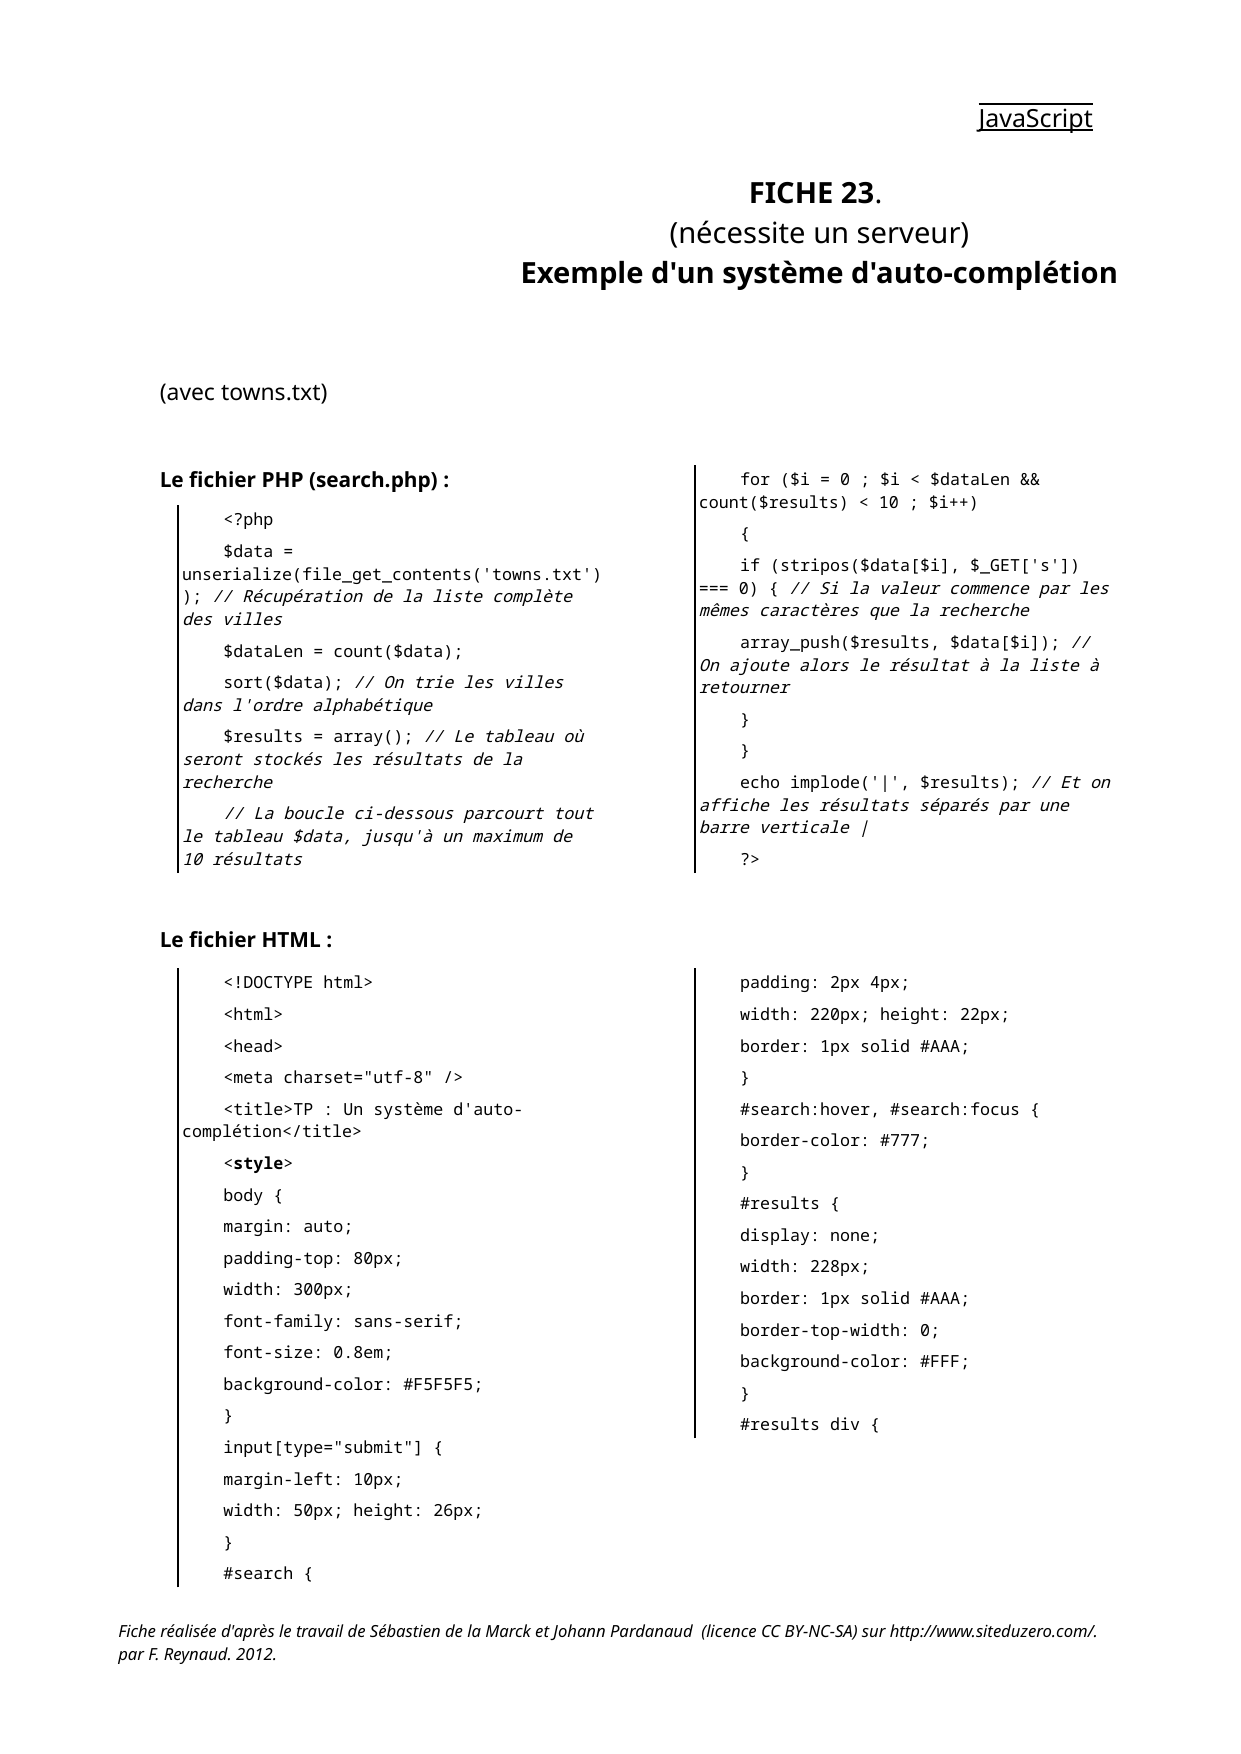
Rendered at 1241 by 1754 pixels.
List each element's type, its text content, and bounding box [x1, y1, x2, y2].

text margin: auto; [179, 1212, 605, 1240]
text $dataLen = count($data); [179, 636, 605, 665]
text border-color: #777; [696, 1126, 1122, 1154]
text <title>TP : Un système d'auto-complétion</title> [179, 1094, 605, 1146]
text // La boucle ci-dessous parcourt tout le tableau $data, jusqu'à un maximum de 10 résultats [179, 799, 605, 873]
text } [696, 736, 1122, 765]
text font-family: sans-serif; [179, 1306, 605, 1335]
text width: 50px; height: 26px; [179, 1496, 605, 1524]
subtitle Exemple d'un système d'auto-complétion [516, 252, 1122, 292]
text $data = unserialize(file_get_contents('towns.txt')); // Récupération de la liste complète des villes [179, 537, 605, 633]
text #results div { [696, 1410, 1122, 1438]
text width: 220px; height: 22px; [696, 1000, 1122, 1028]
text $results = array(); // Le tableau où seront stockés les résultats de la recherche [179, 722, 605, 796]
text width: 228px; [696, 1252, 1122, 1281]
text { [696, 519, 1122, 548]
text background-color: #F5F5F5; [179, 1369, 605, 1398]
subtitle (nécessite un serveur) [516, 212, 1122, 252]
text } [696, 1378, 1122, 1407]
text input[type="submit"] { [179, 1433, 605, 1461]
text <style> [179, 1149, 605, 1177]
text #results { [696, 1189, 1122, 1218]
subtitle FICHE 23. [516, 172, 1122, 212]
text body { [179, 1180, 605, 1209]
text } [696, 1157, 1122, 1186]
text padding-top: 80px; [179, 1243, 605, 1272]
text font-size: 0.8em; [179, 1338, 605, 1367]
text echo implode('|', $results); // Et on affiche les résultats séparés par une barre verticale | [696, 768, 1122, 842]
text } [696, 1063, 1122, 1091]
text array_push($results, $data[$i]); // On ajoute alors le résultat à la liste à retourner [696, 628, 1122, 702]
text padding: 2px 4px; [696, 968, 1122, 997]
text sort($data); // On trie les villes dans l'ordre alphabétique [179, 668, 605, 719]
text #search:hover, #search:focus { [696, 1094, 1122, 1123]
text #search { [179, 1559, 605, 1587]
text } [179, 1527, 605, 1556]
text margin-left: 10px; [179, 1464, 605, 1493]
text Le fichier PHP (search.php) : [118, 465, 605, 493]
text <meta charset="utf-8" /> [179, 1063, 605, 1091]
text width: 300px; [179, 1275, 605, 1303]
text background-color: #FFF; [696, 1347, 1122, 1375]
text border-top-width: 0; [696, 1315, 1122, 1344]
text (avec towns.txt) [118, 376, 1122, 407]
text display: none; [696, 1221, 1122, 1249]
text ?> [696, 845, 1122, 873]
text <?php [179, 505, 605, 533]
text if (stripos($data[$i], $_GET['s']) === 0) { // Si la valeur commence par les mêmes caractères que la recherche [696, 551, 1122, 624]
text <head> [179, 1031, 605, 1060]
text } [179, 1401, 605, 1430]
text for ($i = 0 ; $i < $dataLen && count($results) < 10 ; $i++) [696, 465, 1122, 516]
text <html> [179, 1000, 605, 1028]
text border: 1px solid #AAA; [696, 1031, 1122, 1060]
text } [696, 704, 1122, 733]
text border: 1px solid #AAA; [696, 1284, 1122, 1312]
text Le fichier HTML : [118, 925, 1122, 953]
text <!DOCTYPE html> [179, 968, 605, 997]
